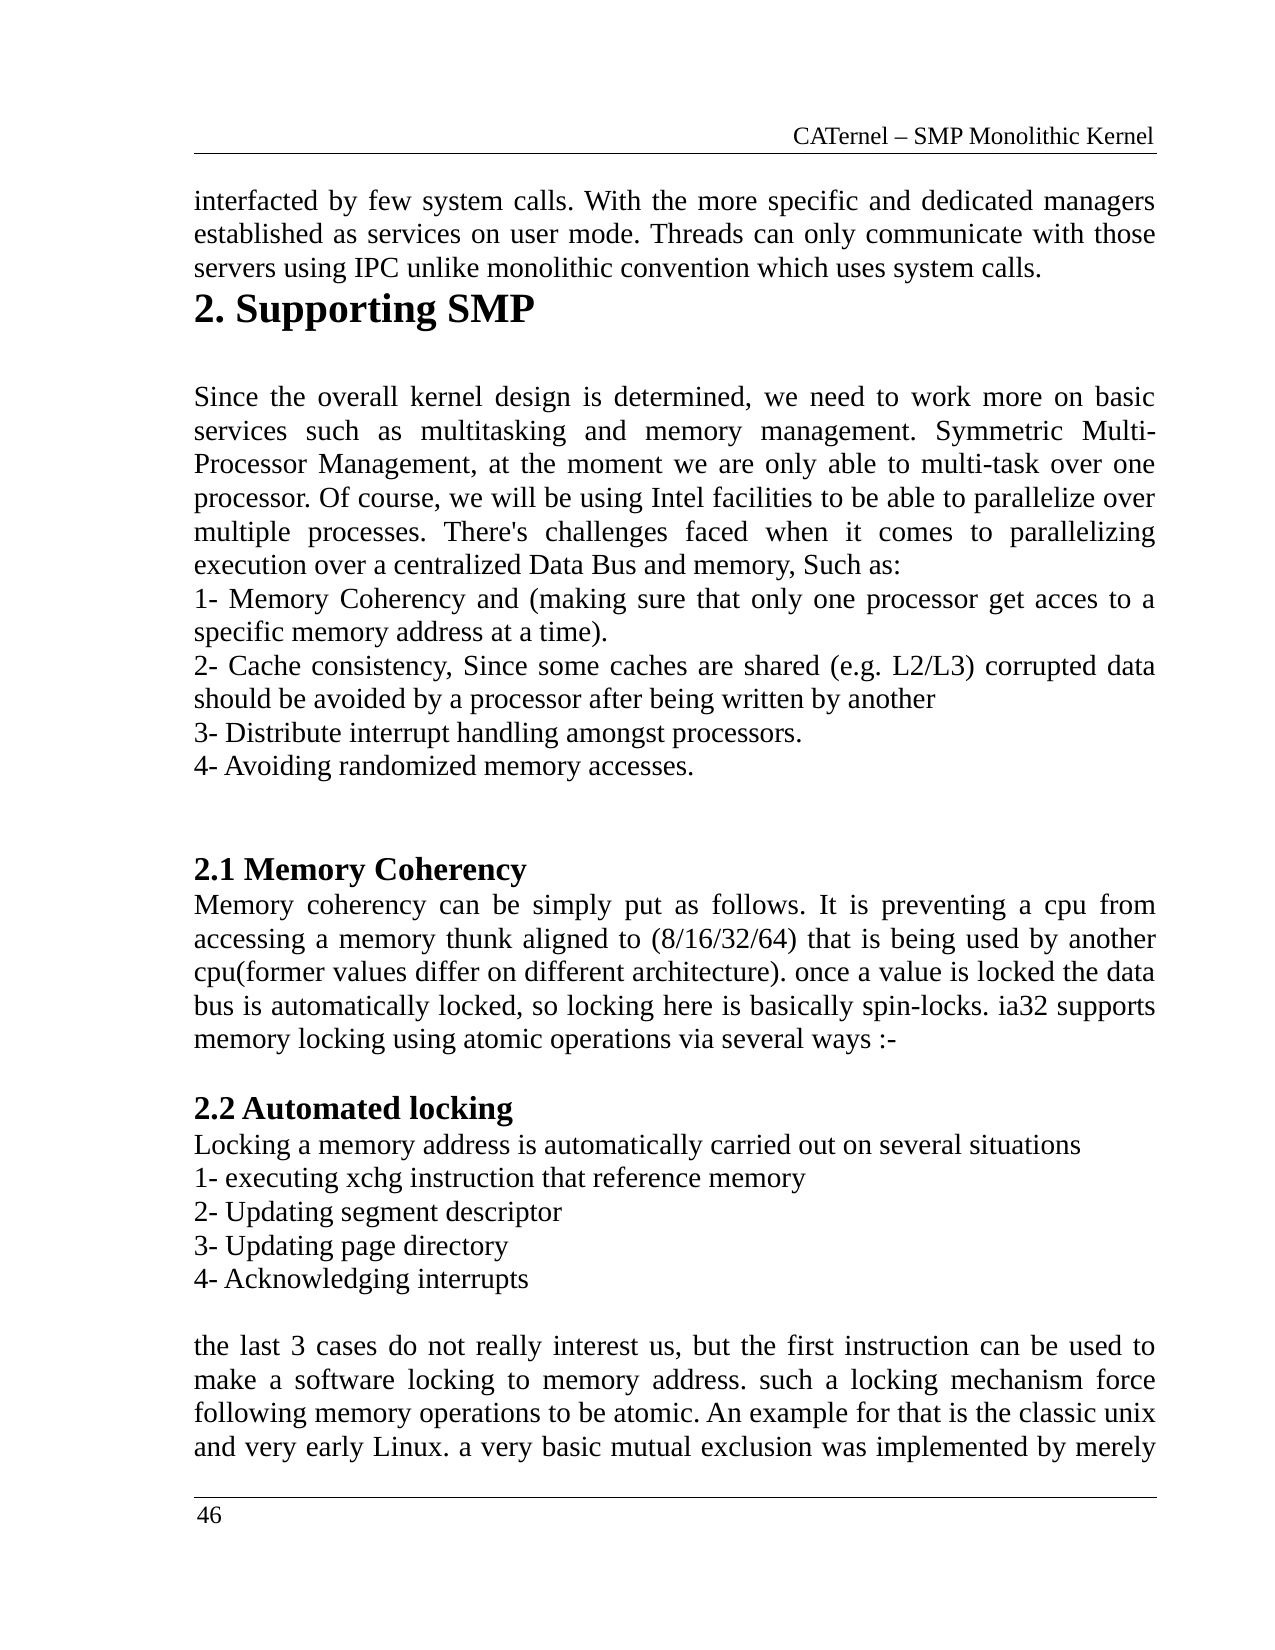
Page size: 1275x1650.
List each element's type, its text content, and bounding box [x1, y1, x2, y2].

text Since the overall kernel design is determined, we need to work more on basic services such as multitasking and memory management. Symmetric Multi-Processor Management, at the moment we are only able to multi-task over one processor. Of course, we will be using Intel facilities to be able to parallelize over multiple processes. There's challenges faced when it comes to parallelizing execution over a centralized Data Bus and memory, Such as: [193, 379, 1157, 581]
text 3- Updating page directory [193, 1228, 1157, 1261]
text 2- Cache consistency, Since some caches are shared (e.g. L2/L3) corrupted data should be avoided by a processor after being written by another [193, 648, 1157, 715]
text 2.2 Automated locking [193, 1089, 1157, 1127]
text interfacted by few system calls. With the more specific and dedicated managers established as services on user mode. Threads can only communicate with those servers using IPC unlike monolithic convention which uses system calls. [193, 183, 1157, 284]
text 2- Updating segment descriptor [193, 1194, 1157, 1228]
text 1- executing xchg instruction that reference memory [193, 1161, 1157, 1194]
text the last 3 cases do not really interest us, but the first instruction can be used to make a software locking to memory address. such a locking mechanism force following memory operations to be atomic. An example for that is the classic unix and very early Linux. a very basic mutual exclusion was implemented by merely [193, 1328, 1157, 1462]
text Locking a memory address is automatically carried out on several situations [193, 1127, 1157, 1161]
text 4- Acknowledging interrupts [193, 1261, 1157, 1295]
text Memory coherency can be simply put as follows. It is preventing a cpu from accessing a memory thunk aligned to (8/16/32/64) that is being used by another cpu(former values differ on different architecture). once a value is locked the data bus is automatically locked, so locking here is basically spin-locks. ia32 supports memory locking using atomic operations via several ways :- [193, 887, 1157, 1055]
text 2. Supporting SMP [193, 284, 1157, 332]
text 2.1 Memory Coherency [193, 849, 1157, 887]
text 3- Distribute interrupt handling amongst processors. [193, 715, 1157, 748]
text 1- Memory Coherency and (making sure that only one processor get acces to a specific memory address at a time). [193, 581, 1157, 648]
text 4- Avoiding randomized memory accesses. [193, 748, 1157, 782]
